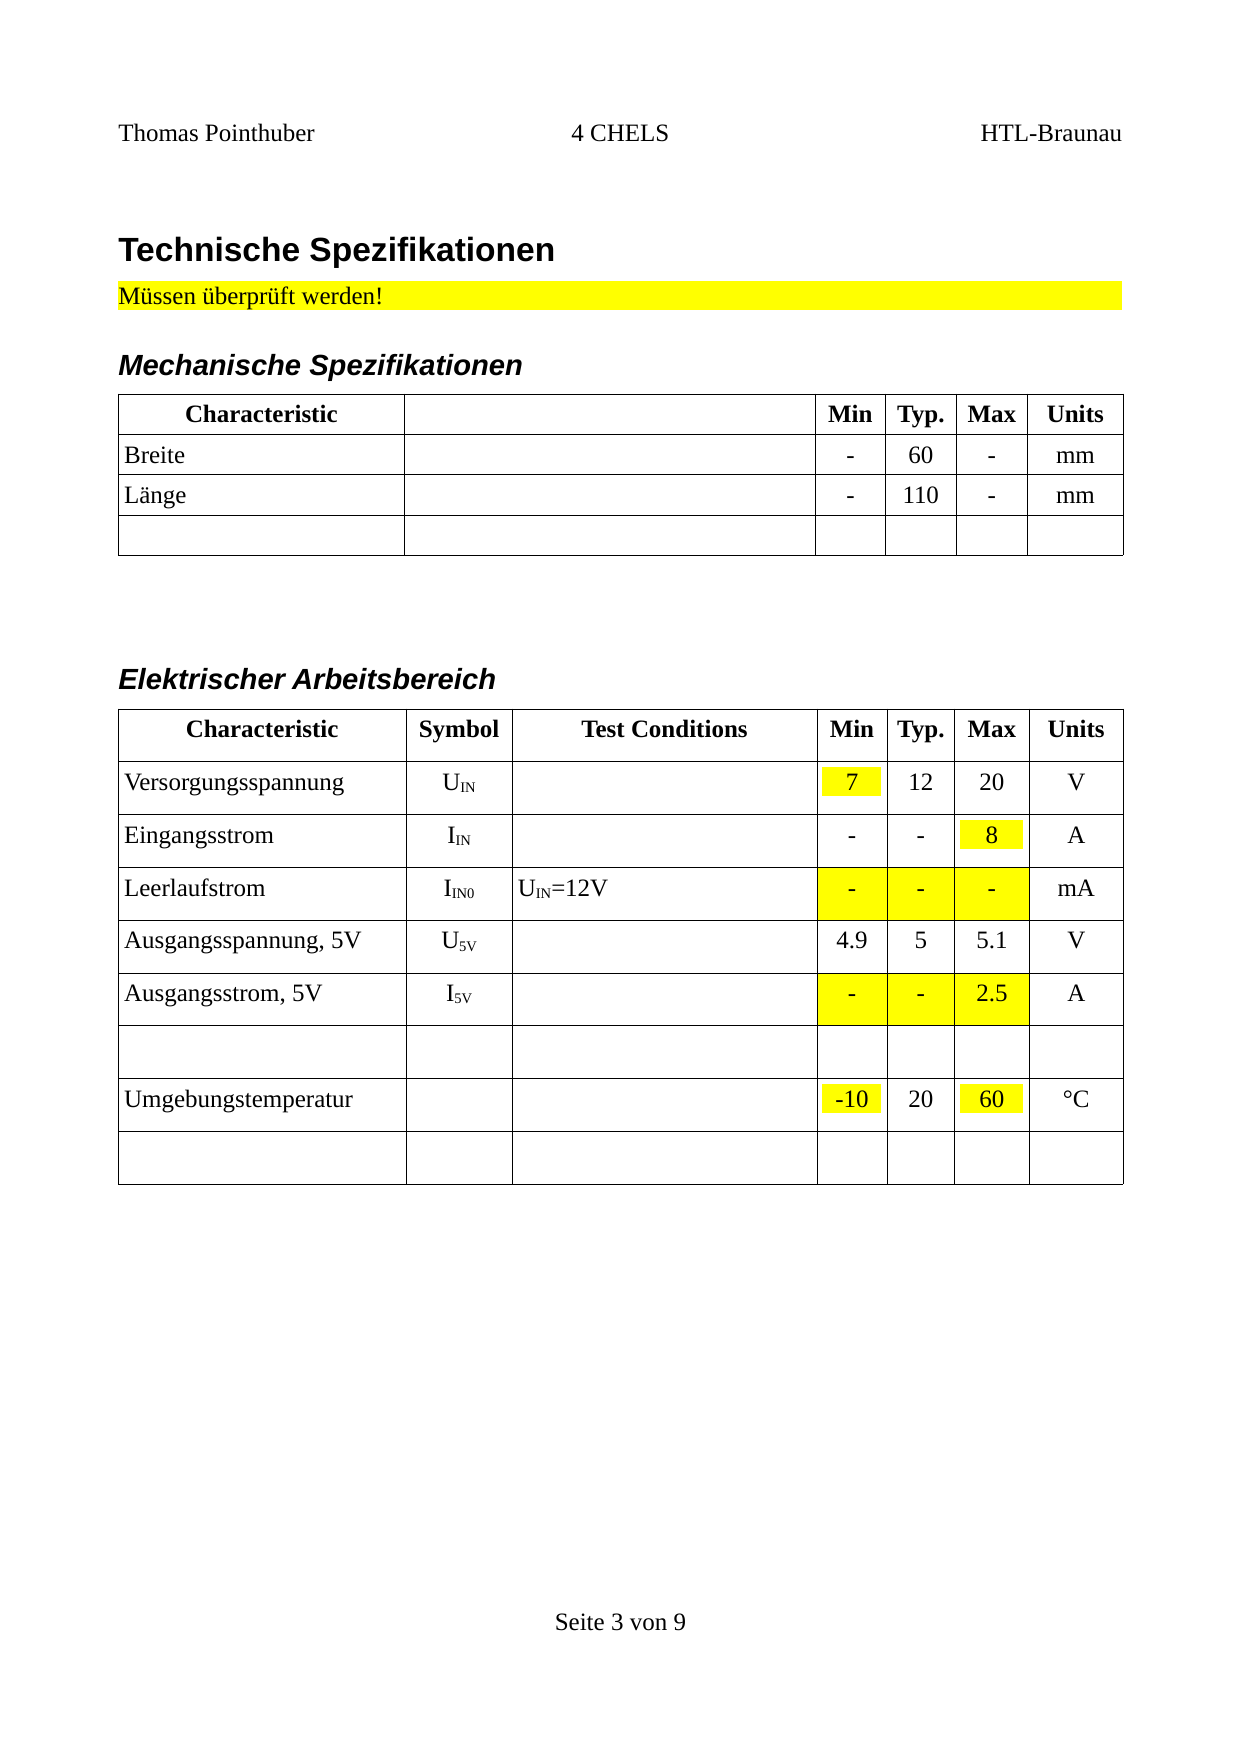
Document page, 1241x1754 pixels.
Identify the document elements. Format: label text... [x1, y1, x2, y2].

table_cell 5.1 [955, 921, 1029, 972]
table_cell [513, 974, 817, 1025]
table_header Min [818, 710, 887, 761]
table_header Units [1030, 710, 1123, 761]
table_cell - [816, 475, 885, 514]
table_cell 2.5 [955, 974, 1029, 1025]
table_cell 12 [888, 762, 954, 814]
table_cell - [818, 868, 887, 920]
table_cell V [1030, 762, 1123, 814]
table_cell A [1030, 974, 1123, 1025]
table_cell [818, 1132, 887, 1184]
table_cell - [816, 435, 885, 474]
table_cell [513, 1026, 817, 1078]
table_cell 20 [955, 762, 1029, 814]
table_cell 5 [888, 921, 954, 972]
table_header Test Conditions [513, 710, 817, 761]
table_cell [888, 1026, 954, 1078]
table_cell 110 [886, 475, 956, 514]
table_cell [1028, 516, 1123, 555]
table_cell Versorgungsspannung [119, 762, 406, 814]
table_header Characteristic [119, 395, 404, 434]
table_cell [886, 516, 956, 555]
table_cell [407, 1079, 512, 1131]
table_cell - [818, 974, 887, 1025]
table_cell Ausgangsspannung, 5V [119, 921, 406, 972]
table_cell 4.9 [818, 921, 887, 972]
table_cell [957, 516, 1027, 555]
table_cell [119, 1132, 406, 1184]
table_cell [405, 475, 815, 514]
table_cell [405, 435, 815, 474]
table_cell 60 [955, 1079, 1029, 1131]
table_header Typ. [886, 395, 956, 434]
table_cell mm [1028, 475, 1123, 514]
table_cell - [957, 435, 1027, 474]
table_cell Breite [119, 435, 404, 474]
table_cell [955, 1132, 1029, 1184]
table_cell [1030, 1026, 1123, 1078]
table_cell UIN=12V [513, 868, 817, 920]
text Müssen überprüft werden! [118, 281, 1122, 310]
table_cell [119, 516, 404, 555]
table_cell -10 [818, 1079, 887, 1131]
table_cell mm [1028, 435, 1123, 474]
table_cell [119, 1026, 406, 1078]
table_cell - [888, 815, 954, 867]
subtitle Technische Spezifikationen [118, 230, 1122, 269]
table_header Max [955, 710, 1029, 761]
table_cell Eingangsstrom [119, 815, 406, 867]
table_cell - [818, 815, 887, 867]
table_cell [513, 921, 817, 972]
table_cell IIN [407, 815, 512, 867]
table_header Min [816, 395, 885, 434]
table_header Max [957, 395, 1027, 434]
table_cell UIN [407, 762, 512, 814]
table_cell [816, 516, 885, 555]
table_cell [407, 1026, 512, 1078]
table_cell 7 [818, 762, 887, 814]
table_cell [405, 516, 815, 555]
subtitle Elektrischer Arbeitsbereich [118, 662, 1122, 696]
table_cell [407, 1132, 512, 1184]
table_cell [513, 762, 817, 814]
table_header Units [1028, 395, 1123, 434]
table_cell A [1030, 815, 1123, 867]
table_cell V [1030, 921, 1123, 972]
table_cell I5V [407, 974, 512, 1025]
table_header Characteristic [119, 710, 406, 761]
table_cell Länge [119, 475, 404, 514]
table_header Symbol [407, 710, 512, 761]
table_cell [888, 1132, 954, 1184]
table_cell 8 [955, 815, 1029, 867]
table_cell - [888, 868, 954, 920]
table_cell °C [1030, 1079, 1123, 1131]
table_cell [513, 1079, 817, 1131]
table_cell [955, 1026, 1029, 1078]
table_cell [513, 1132, 817, 1184]
table_cell - [957, 475, 1027, 514]
table_cell 60 [886, 435, 956, 474]
table_cell - [955, 868, 1029, 920]
table_cell - [888, 974, 954, 1025]
table_cell U5V [407, 921, 512, 972]
table_cell [513, 815, 817, 867]
table_cell Ausgangsstrom, 5V [119, 974, 406, 1025]
table_cell IIN0 [407, 868, 512, 920]
table_cell Leerlaufstrom [119, 868, 406, 920]
table_header Typ. [888, 710, 954, 761]
table_cell Umgebungstemperatur [119, 1079, 406, 1131]
table_cell mA [1030, 868, 1123, 920]
table_cell [818, 1026, 887, 1078]
table_cell [1030, 1132, 1123, 1184]
table_cell 20 [888, 1079, 954, 1131]
table_header [405, 395, 815, 434]
subtitle Mechanische Spezifikationen [118, 347, 1122, 381]
